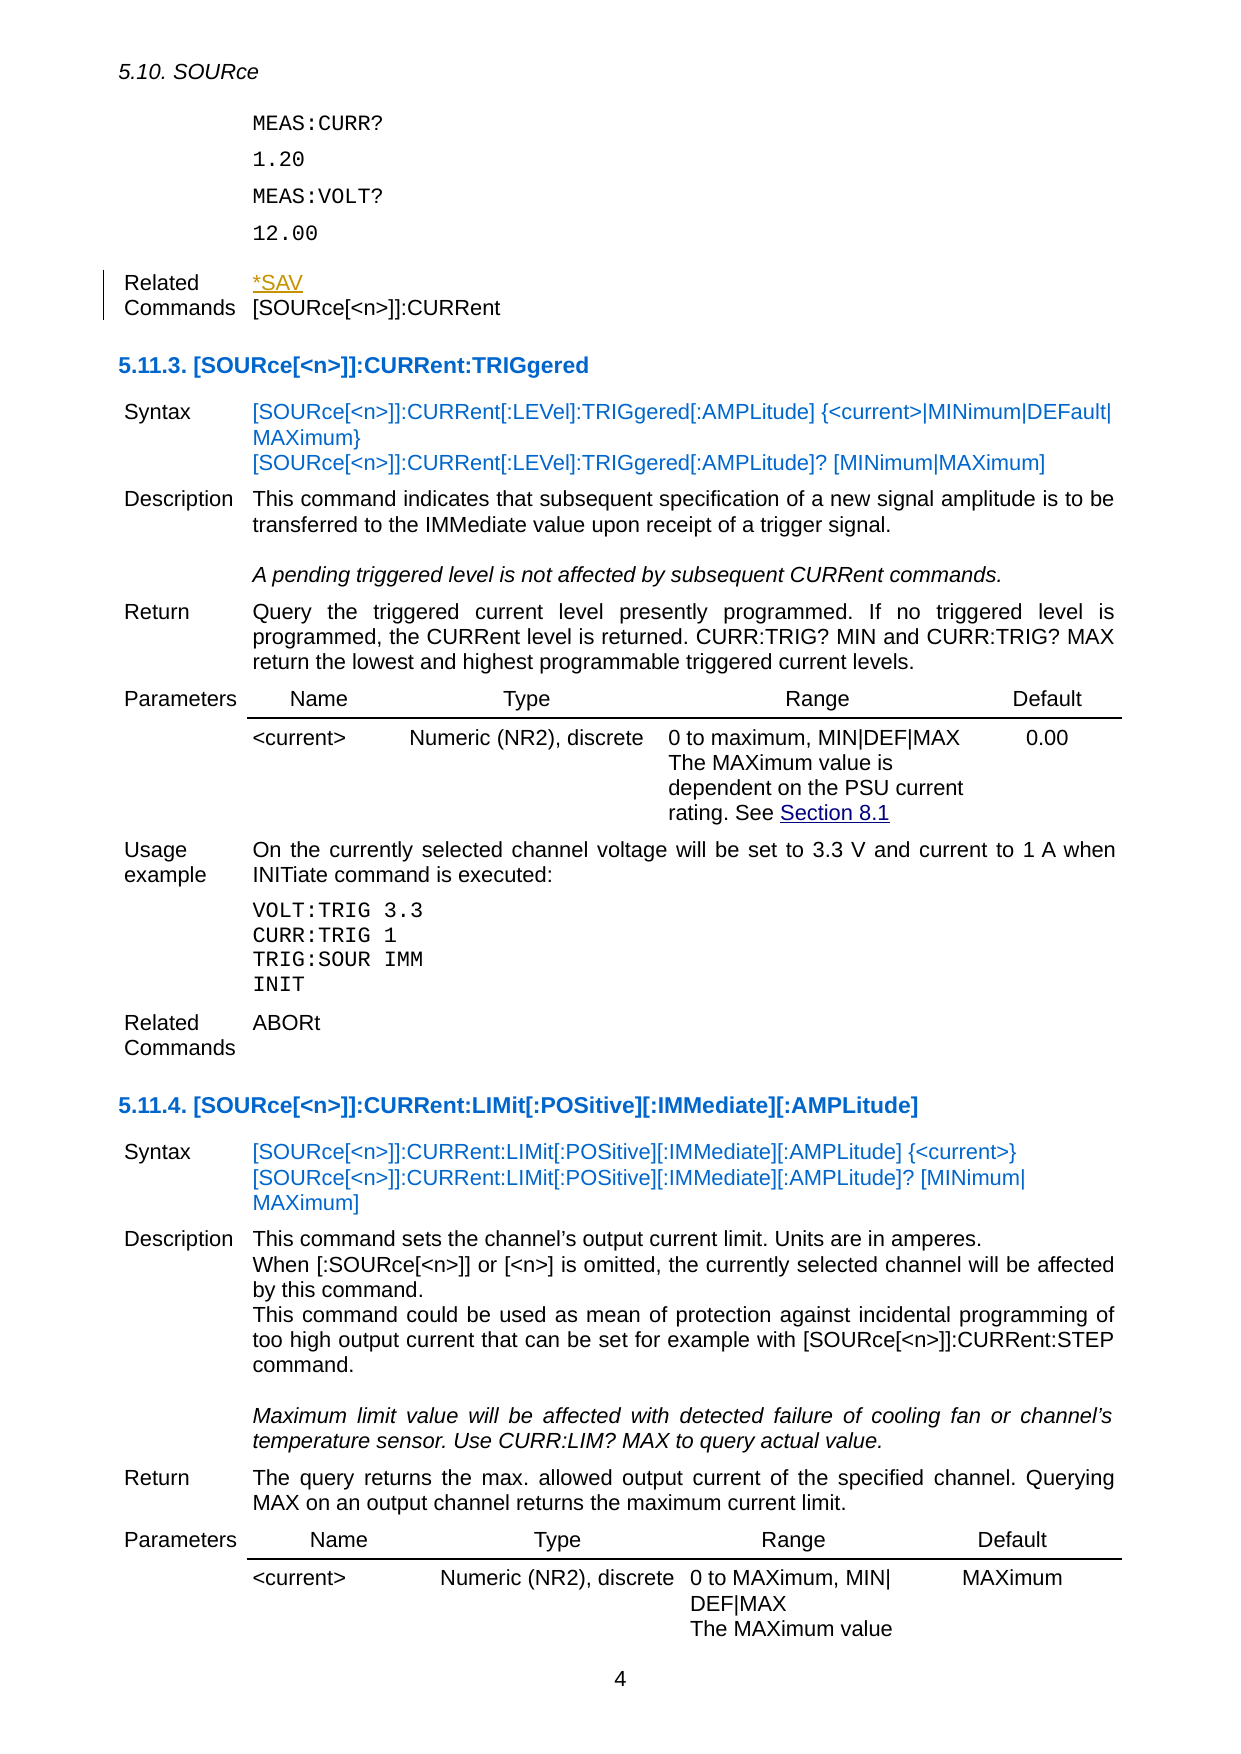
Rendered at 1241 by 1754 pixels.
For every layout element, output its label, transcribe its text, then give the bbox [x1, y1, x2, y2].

table_cell Numeric (NR2), discrete [391, 719, 662, 831]
table_cell Range [684, 1521, 903, 1557]
table_cell 0 to maximum, MIN|DEF|MAX The MAXimum value is dependent on the PSU current rating. See Section 8.1 [662, 719, 973, 831]
table_header Syntax [118, 394, 247, 481]
table_cell The query returns the max. allowed output current of the specified channel. Querying MAX on an output channel returns the maximum current limit. [247, 1459, 1122, 1521]
table_cell Usage example [118, 831, 247, 1004]
table_cell Default [973, 680, 1122, 717]
table_cell This command indicates that subsequent specification of a new signal amplitude is to be transferred to the IMMediate value upon receipt of a trigger signal. A pending triggered level is not affected by subsequent CURRent commands. [247, 481, 1122, 593]
table_cell Description [118, 481, 247, 593]
table_header Syntax [118, 1134, 247, 1221]
table_cell Query the triggered current level presently programmed. If no triggered level is programmed, the CURRent level is returned. CURR:TRIG? MIN and CURR:TRIG? MAX return the lowest and highest programmable triggered current levels. [247, 593, 1122, 680]
table_cell This command sets the channel’s output current limit. Units are in amperes. When [:SOURce[<n>]] or [<n>] is omitted, the currently selected channel will be affected by this command. This command could be used as mean of protection against incidental programming of too high output current that can be set for example with [SOURce[<n>]]:CURRent:STEP command. Maximum limit value will be affected with detected failure of cooling fan or channel’s temperature sensor. Use CURR:LIM? MAX to query actual value. [247, 1221, 1122, 1459]
table_cell ABORt [247, 1004, 1122, 1066]
table_cell Numeric (NR2), discrete [431, 1560, 684, 1647]
table_cell 0 to MAXimum, MIN|DEF|MAX The MAXimum value [684, 1560, 903, 1647]
table_cell On the currently selected channel voltage will be set to 3.3 V and current to 1 A when INITiate command is executed: VOLT:TRIG 3.3 CURR:TRIG 1 TRIG:SOUR IMM INIT [247, 831, 1122, 1004]
table_cell Type [391, 680, 662, 717]
table_cell Return [118, 1459, 247, 1521]
table_cell 0.00 [973, 719, 1122, 831]
table_cell Name [247, 680, 391, 717]
subtitle [SOURce[<n>]]:CURRent:LIMit[:POSitive][:IMMediate][:AMPLitude] [118, 1092, 1122, 1119]
table_cell Type [431, 1521, 684, 1557]
table_cell [118, 106, 247, 264]
table_cell *SAV [SOURce[<n>]]:CURRent [247, 264, 1122, 326]
table_cell <current> [247, 1560, 431, 1647]
table_cell Parameters [118, 1521, 247, 1647]
table_cell Description [118, 1221, 247, 1459]
table_cell Related Commands [118, 1004, 247, 1066]
table_cell MEAS:CURR? 1.20 MEAS:VOLT? 12.00 [247, 106, 1122, 264]
table_header [SOURce[<n>]]:CURRent[:LEVel]:TRIGgered[:AMPLitude] {<current>|MINimum|DEFault|MAXimum} [SOURce[<n>]]:CURRent[:LEVel]:TRIGgered[:AMPLitude]? [MINimum|MAXimum] [247, 394, 1122, 481]
table_cell Parameters [118, 680, 247, 831]
table_cell Range [662, 680, 973, 717]
subtitle [SOURce[<n>]]:CURRent:TRIGgered [118, 352, 1122, 379]
table_cell Related Commands [118, 264, 247, 326]
table_cell <current> [247, 719, 391, 831]
table_cell Name [247, 1521, 431, 1557]
table_cell Default [903, 1521, 1122, 1557]
table_cell Return [118, 593, 247, 680]
table_header [SOURce[<n>]]:CURRent:LIMit[:POSitive][:IMMediate][:AMPLitude] {<current>} [SOURce[<n>]]:CURRent:LIMit[:POSitive][:IMMediate][:AMPLitude]? [MINimum|MAXimum] [247, 1134, 1122, 1221]
table_cell MAXimum [903, 1560, 1122, 1647]
